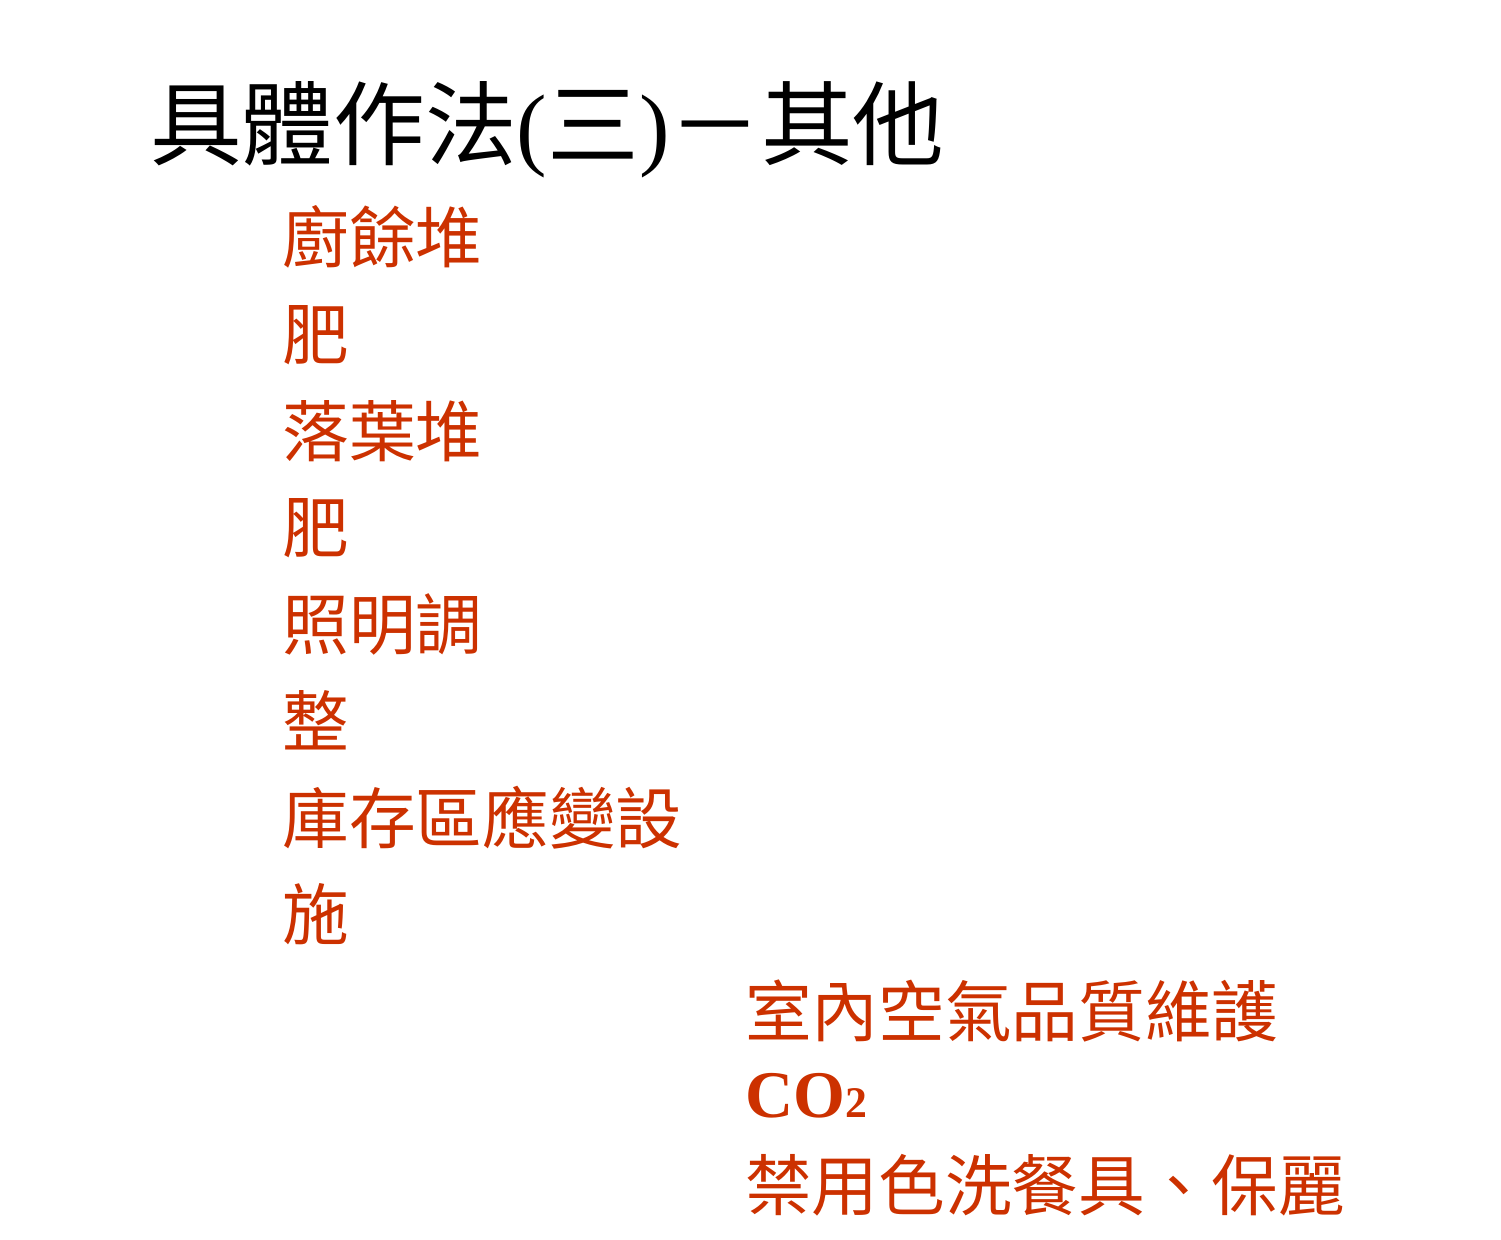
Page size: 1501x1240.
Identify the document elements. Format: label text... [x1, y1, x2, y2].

text 廚餘堆肥 [282, 185, 499, 378]
text 具體作法(三)－其他 [150, 52, 1500, 185]
text 庫存區應變設施 [282, 766, 699, 959]
text 照明調整 [282, 572, 499, 765]
text 禁用色洗餐具、保麗 [745, 1133, 1345, 1229]
text 落葉堆肥 [282, 379, 499, 572]
text 室內空氣品質維護CO2 [745, 959, 1334, 1132]
